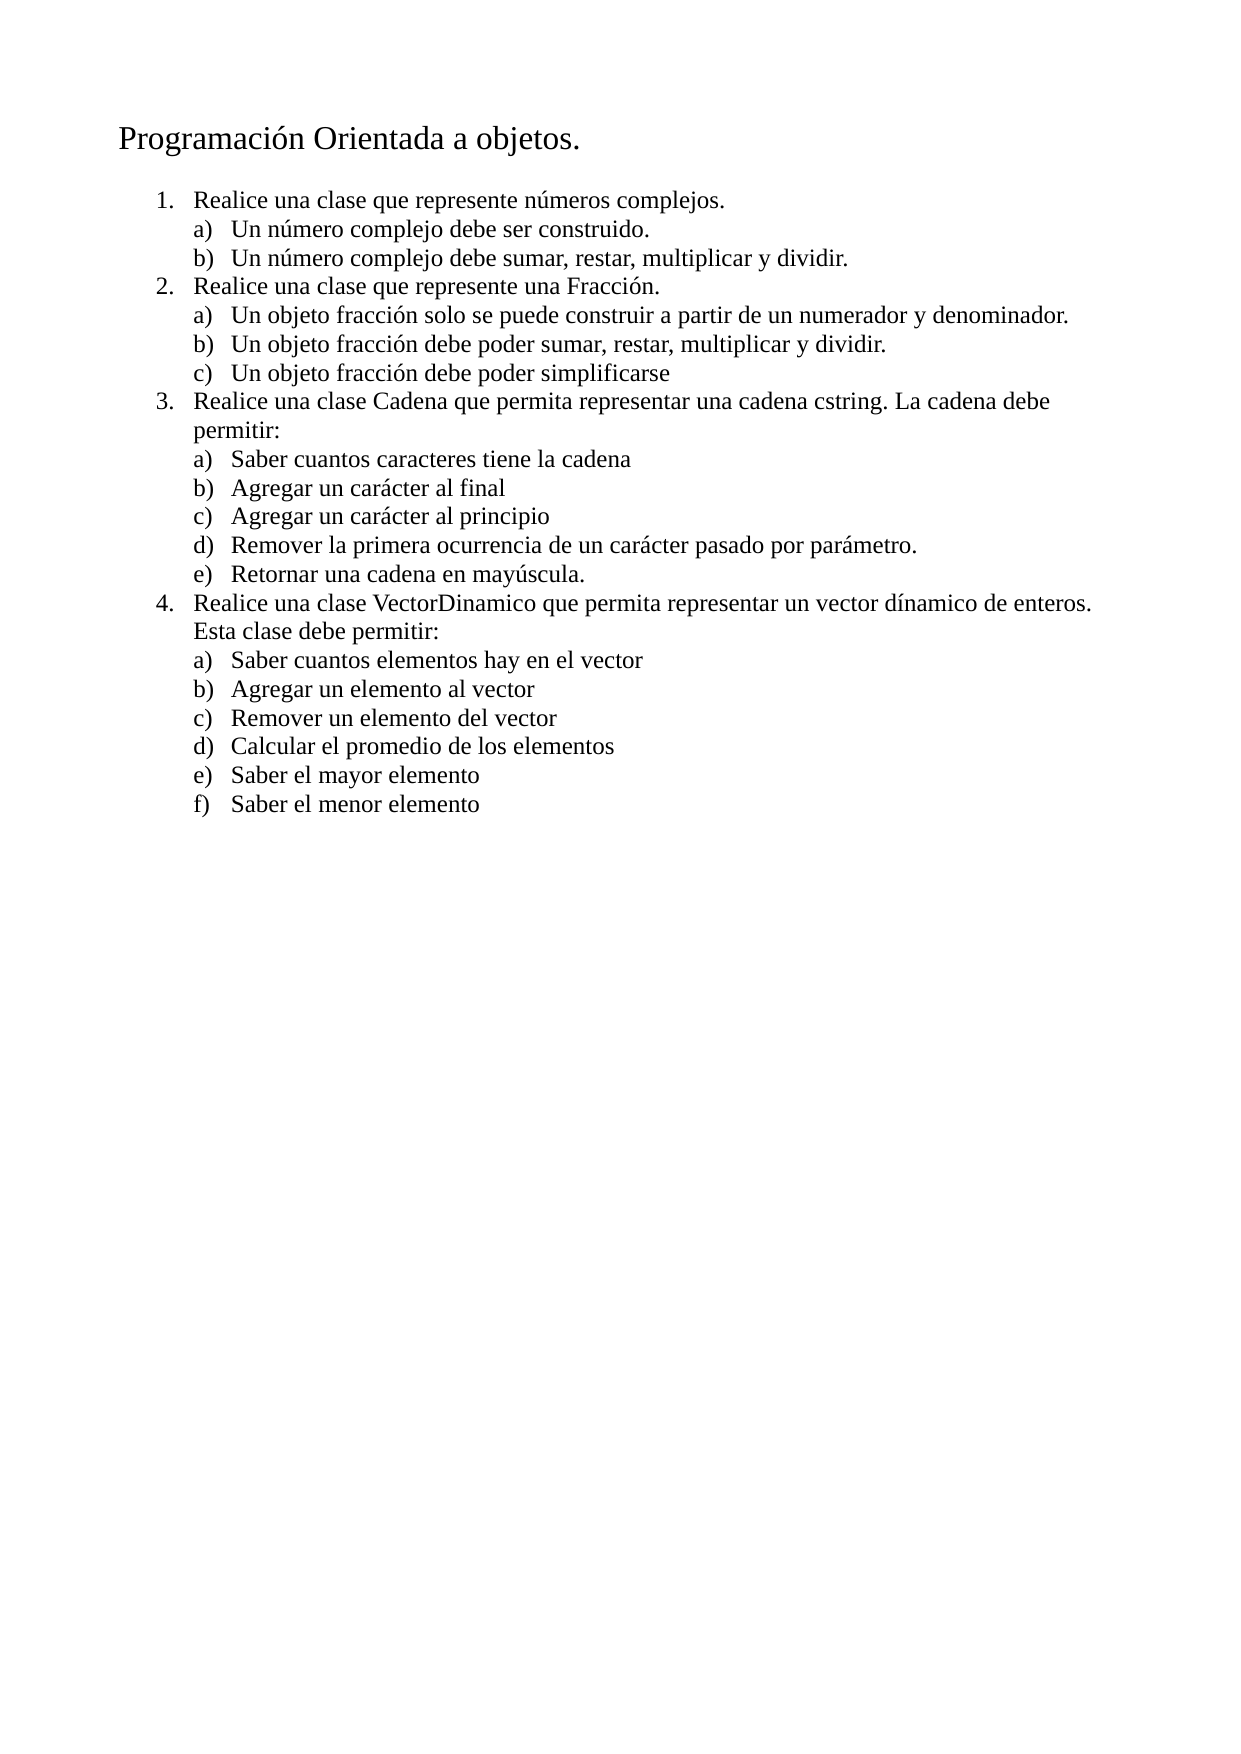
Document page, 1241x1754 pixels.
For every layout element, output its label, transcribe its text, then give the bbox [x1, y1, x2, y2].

list Realice una clase Cadena que permita representar una cadena cstring. La cadena debe permitir: [156, 386, 1122, 444]
list Un objeto fracción debe poder simplificarse [193, 358, 1122, 386]
list Un número complejo debe ser construido. [193, 214, 1122, 243]
list Un número complejo debe sumar, restar, multiplicar y dividir. [193, 243, 1122, 271]
list Agregar un carácter al principio [193, 501, 1122, 530]
text Programación Orientada a objetos. [118, 118, 1122, 156]
list Realice una clase VectorDinamico que permita representar un vector dínamico de enteros. Esta clase debe permitir: [156, 588, 1122, 645]
list Agregar un carácter al final [193, 473, 1122, 501]
list Saber el menor elemento [193, 789, 1122, 818]
list Un objeto fracción debe poder sumar, restar, multiplicar y dividir. [193, 329, 1122, 358]
list Saber cuantos caracteres tiene la cadena [193, 444, 1122, 473]
list Saber el mayor elemento [193, 760, 1122, 789]
list Realice una clase que represente números complejos. [156, 185, 1122, 214]
list Calcular el promedio de los elementos [193, 731, 1122, 760]
list Remover un elemento del vector [193, 703, 1122, 731]
list Un objeto fracción solo se puede construir a partir de un numerador y denominador. [193, 300, 1122, 329]
list Agregar un elemento al vector [193, 674, 1122, 703]
list Retornar una cadena en mayúscula. [193, 559, 1122, 588]
list Saber cuantos elementos hay en el vector [193, 645, 1122, 674]
list Remover la primera ocurrencia de un carácter pasado por parámetro. [193, 530, 1122, 559]
list Realice una clase que represente una Fracción. [156, 271, 1122, 300]
